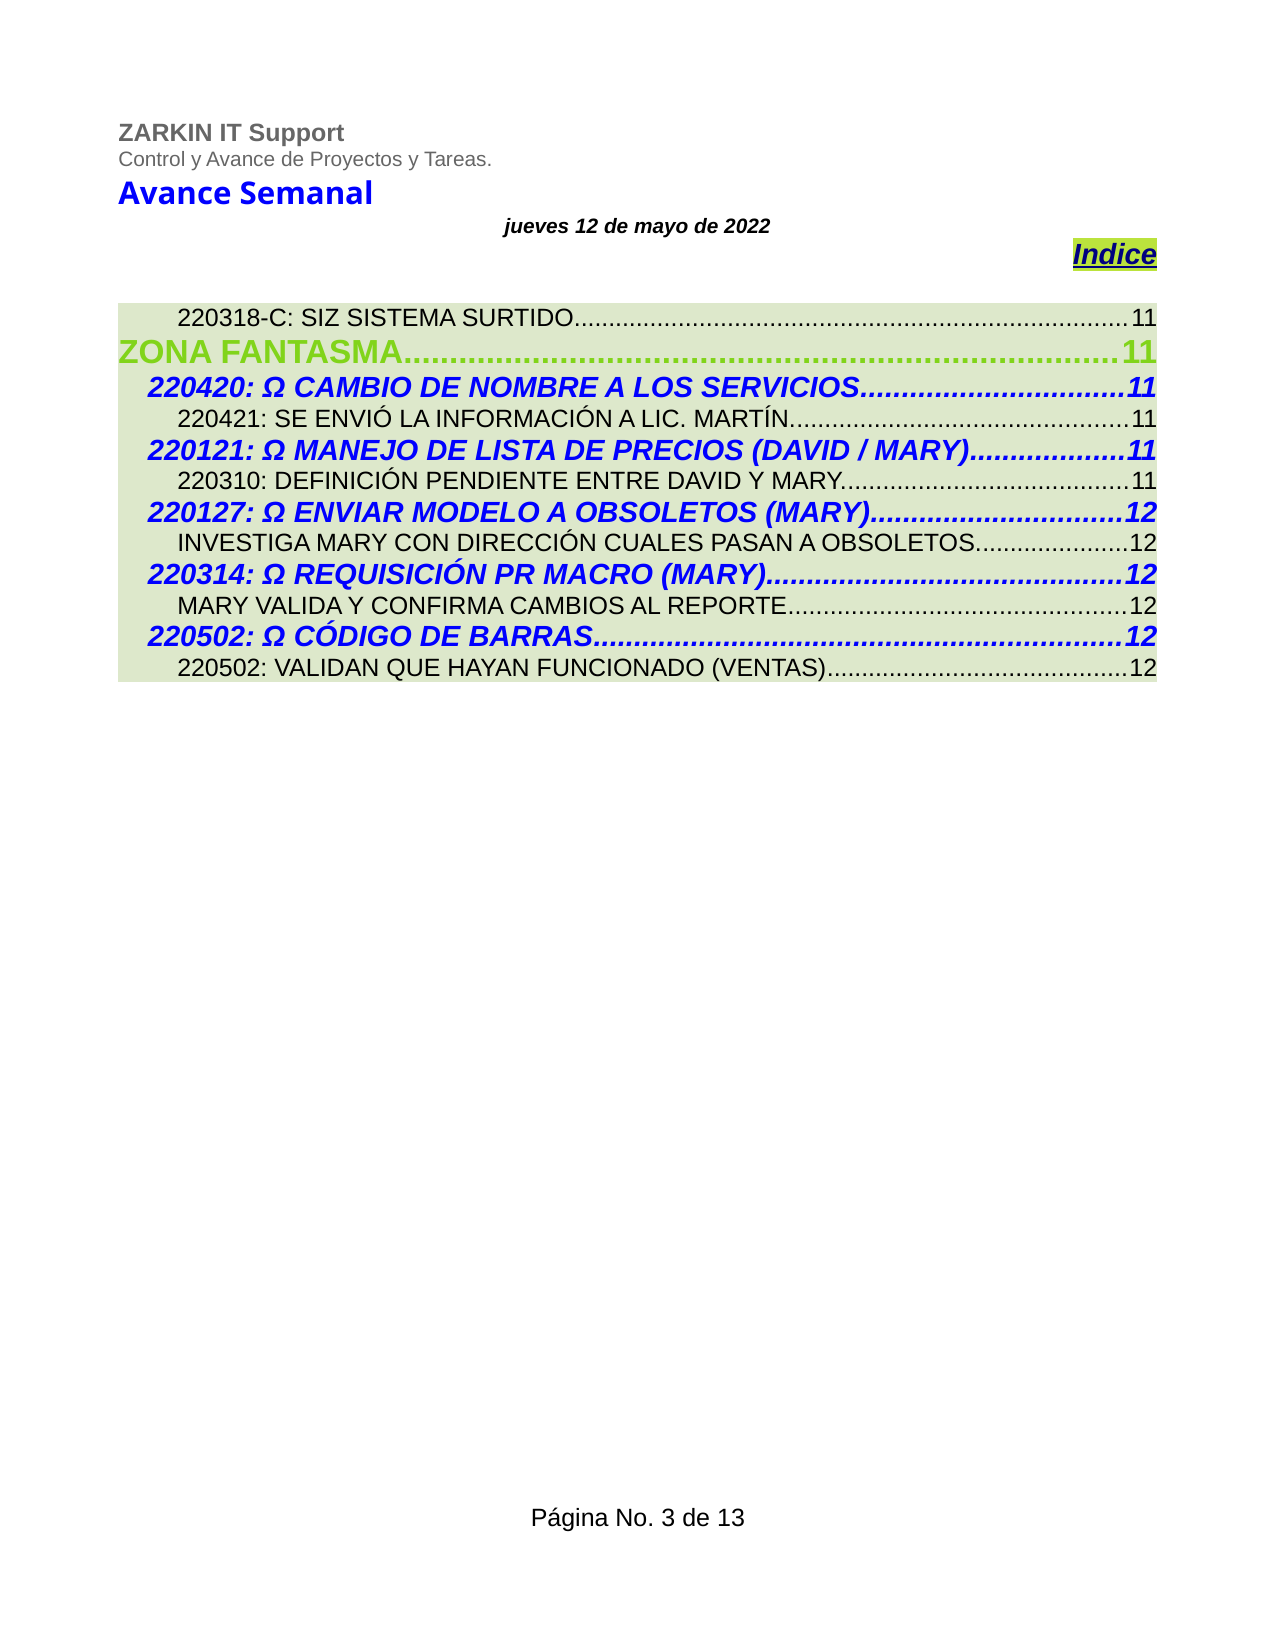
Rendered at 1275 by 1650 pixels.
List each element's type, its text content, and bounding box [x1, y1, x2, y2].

text 220318-C: SIZ SISTEMA SURTIDO 11 [177, 303, 1157, 332]
text 220121: Ω MANEJO DE LISTA DE PRECIOS (david / mary) 11 [148, 432, 1157, 466]
text 220502: Ω CÓDIGO DE BARRAS 12 [148, 619, 1157, 653]
text 220127: Ω ENVIAR MODELO A OBSOLETOS (mary) 12 [148, 495, 1157, 528]
text 220310: DEFINICIÓN PENDIENTE ENTRE DAVID Y MARY. 11 [177, 466, 1157, 495]
text 220421: Se envió la información a Lic. Martín. 11 [177, 404, 1157, 432]
text 220420: Ω CAMBIO DE NOMBRE A LOS SERVICIOS 11 [148, 370, 1157, 404]
text 220314: Ω REQUISICIÓN PR MACRO (mary) 12 [148, 557, 1157, 591]
text MARY VALIDA Y CONFIRMA CAMBIOS AL REPORTE 12 [177, 591, 1157, 619]
text 220502: VALIDAN QUE HAYAN FUNCIONADO (VENTAS) 12 [177, 653, 1157, 682]
text ZONA FANTASMA 11 [118, 332, 1157, 370]
text INVESTIGA MARY CON DIRECCIÓN CUALES PASAN A OBSOLETOS. 12 [177, 528, 1157, 557]
